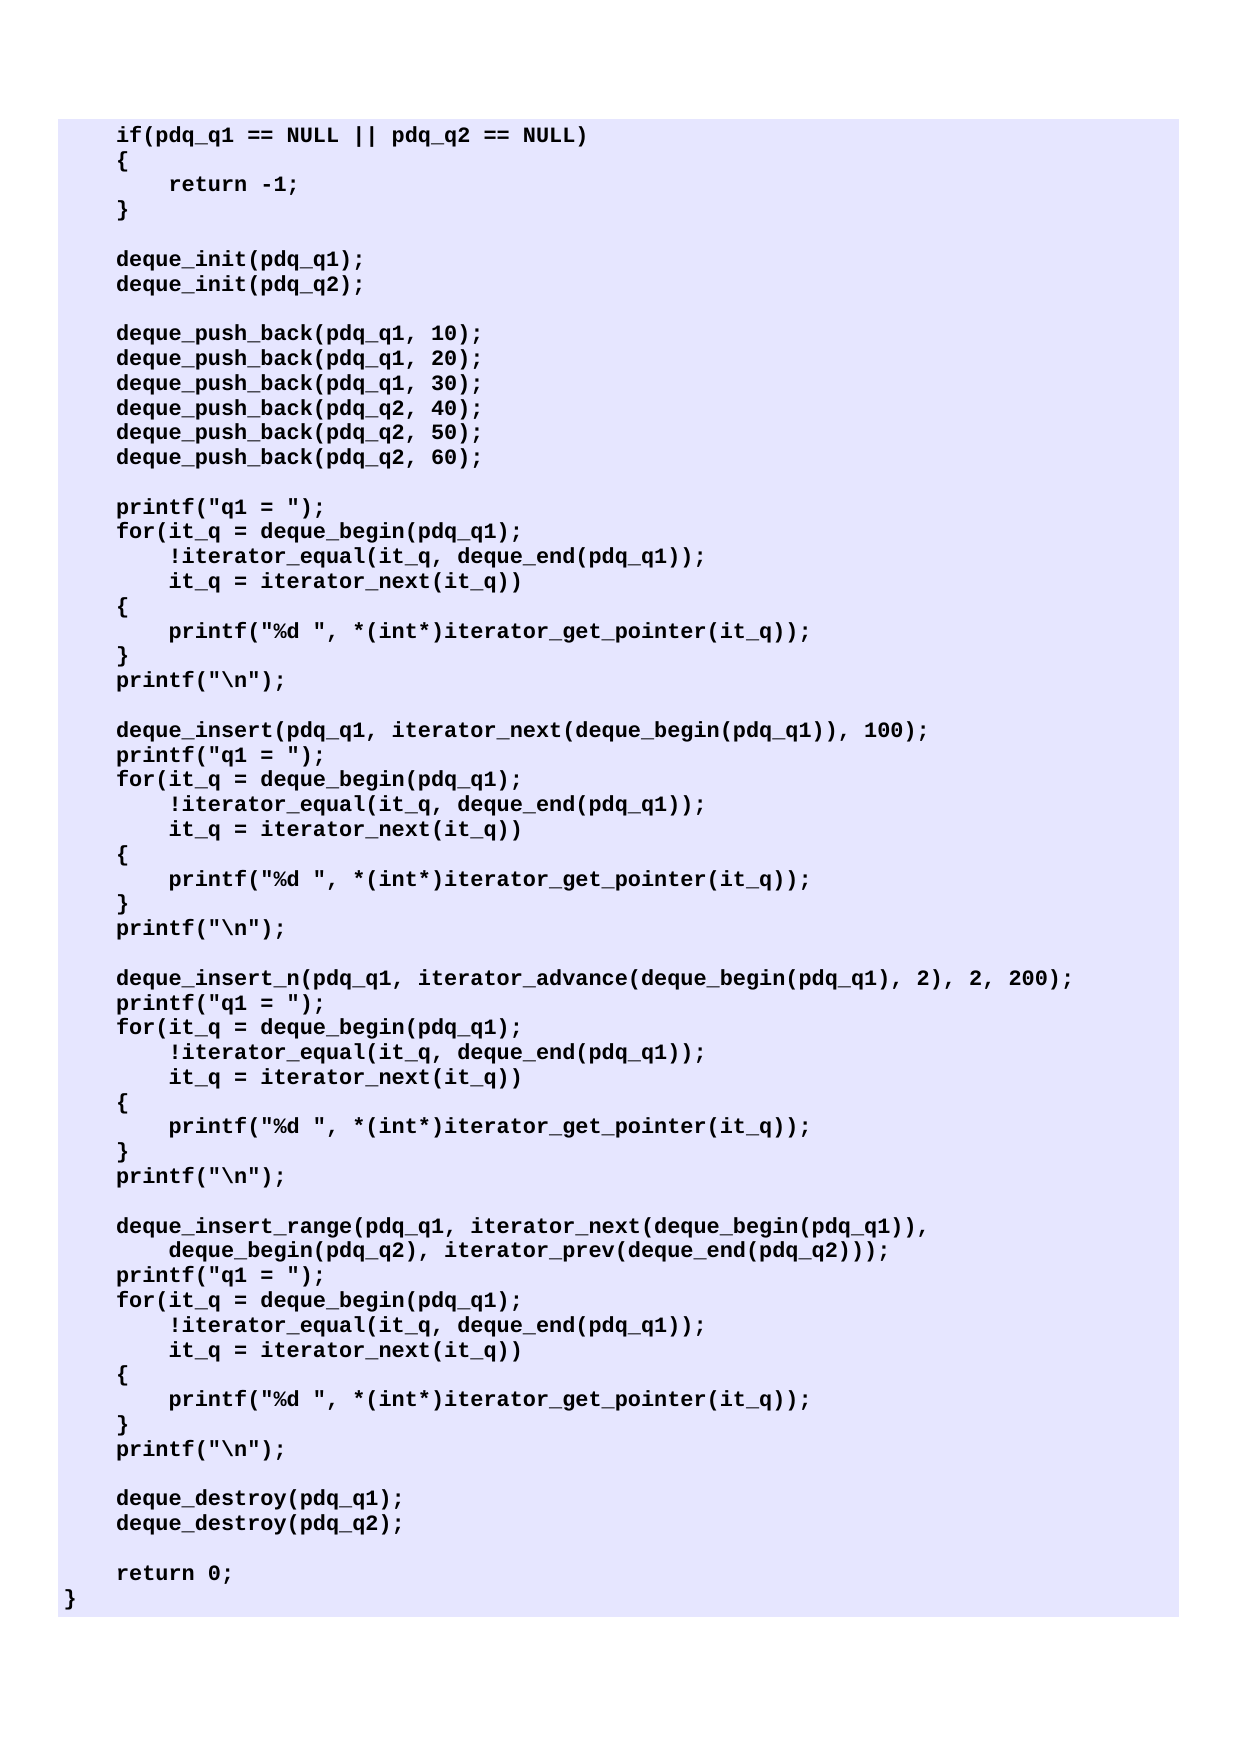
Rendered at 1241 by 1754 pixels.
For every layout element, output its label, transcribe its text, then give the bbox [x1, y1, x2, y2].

table_header if(pdq_q1 == NULL || pdq_q2 == NULL) { return -1; } deque_init(pdq_q1); deque_init(pdq_q2); deque_push_back(pdq_q1, 10); deque_push_back(pdq_q1, 20); deque_push_back(pdq_q1, 30); deque_push_back(pdq_q2, 40); deque_push_back(pdq_q2, 50); deque_push_back(pdq_q2, 60); printf("q1 = "); for(it_q = deque_begin(pdq_q1); !iterator_equal(it_q, deque_end(pdq_q1)); it_q = iterator_next(it_q)) { printf("%d ", *(int*)iterator_get_pointer(it_q)); } printf("\n"); deque_insert(pdq_q1, iterator_next(deque_begin(pdq_q1)), 100); printf("q1 = "); for(it_q = deque_begin(pdq_q1); !iterator_equal(it_q, deque_end(pdq_q1)); it_q = iterator_next(it_q)) { printf("%d ", *(int*)iterator_get_pointer(it_q)); } printf("\n"); deque_insert_n(pdq_q1, iterator_advance(deque_begin(pdq_q1), 2), 2, 200); printf("q1 = "); for(it_q = deque_begin(pdq_q1); !iterator_equal(it_q, deque_end(pdq_q1)); it_q = iterator_next(it_q)) { printf("%d ", *(int*)iterator_get_pointer(it_q)); } printf("\n"); deque_insert_range(pdq_q1, iterator_next(deque_begin(pdq_q1)), deque_begin(pdq_q2), iterator_prev(deque_end(pdq_q2))); printf("q1 = "); for(it_q = deque_begin(pdq_q1); !iterator_equal(it_q, deque_end(pdq_q1)); it_q = iterator_next(it_q)) { printf("%d ", *(int*)iterator_get_pointer(it_q)); } printf("\n"); deque_destroy(pdq_q1); deque_destroy(pdq_q2); return 0; } [58, 119, 1179, 1617]
